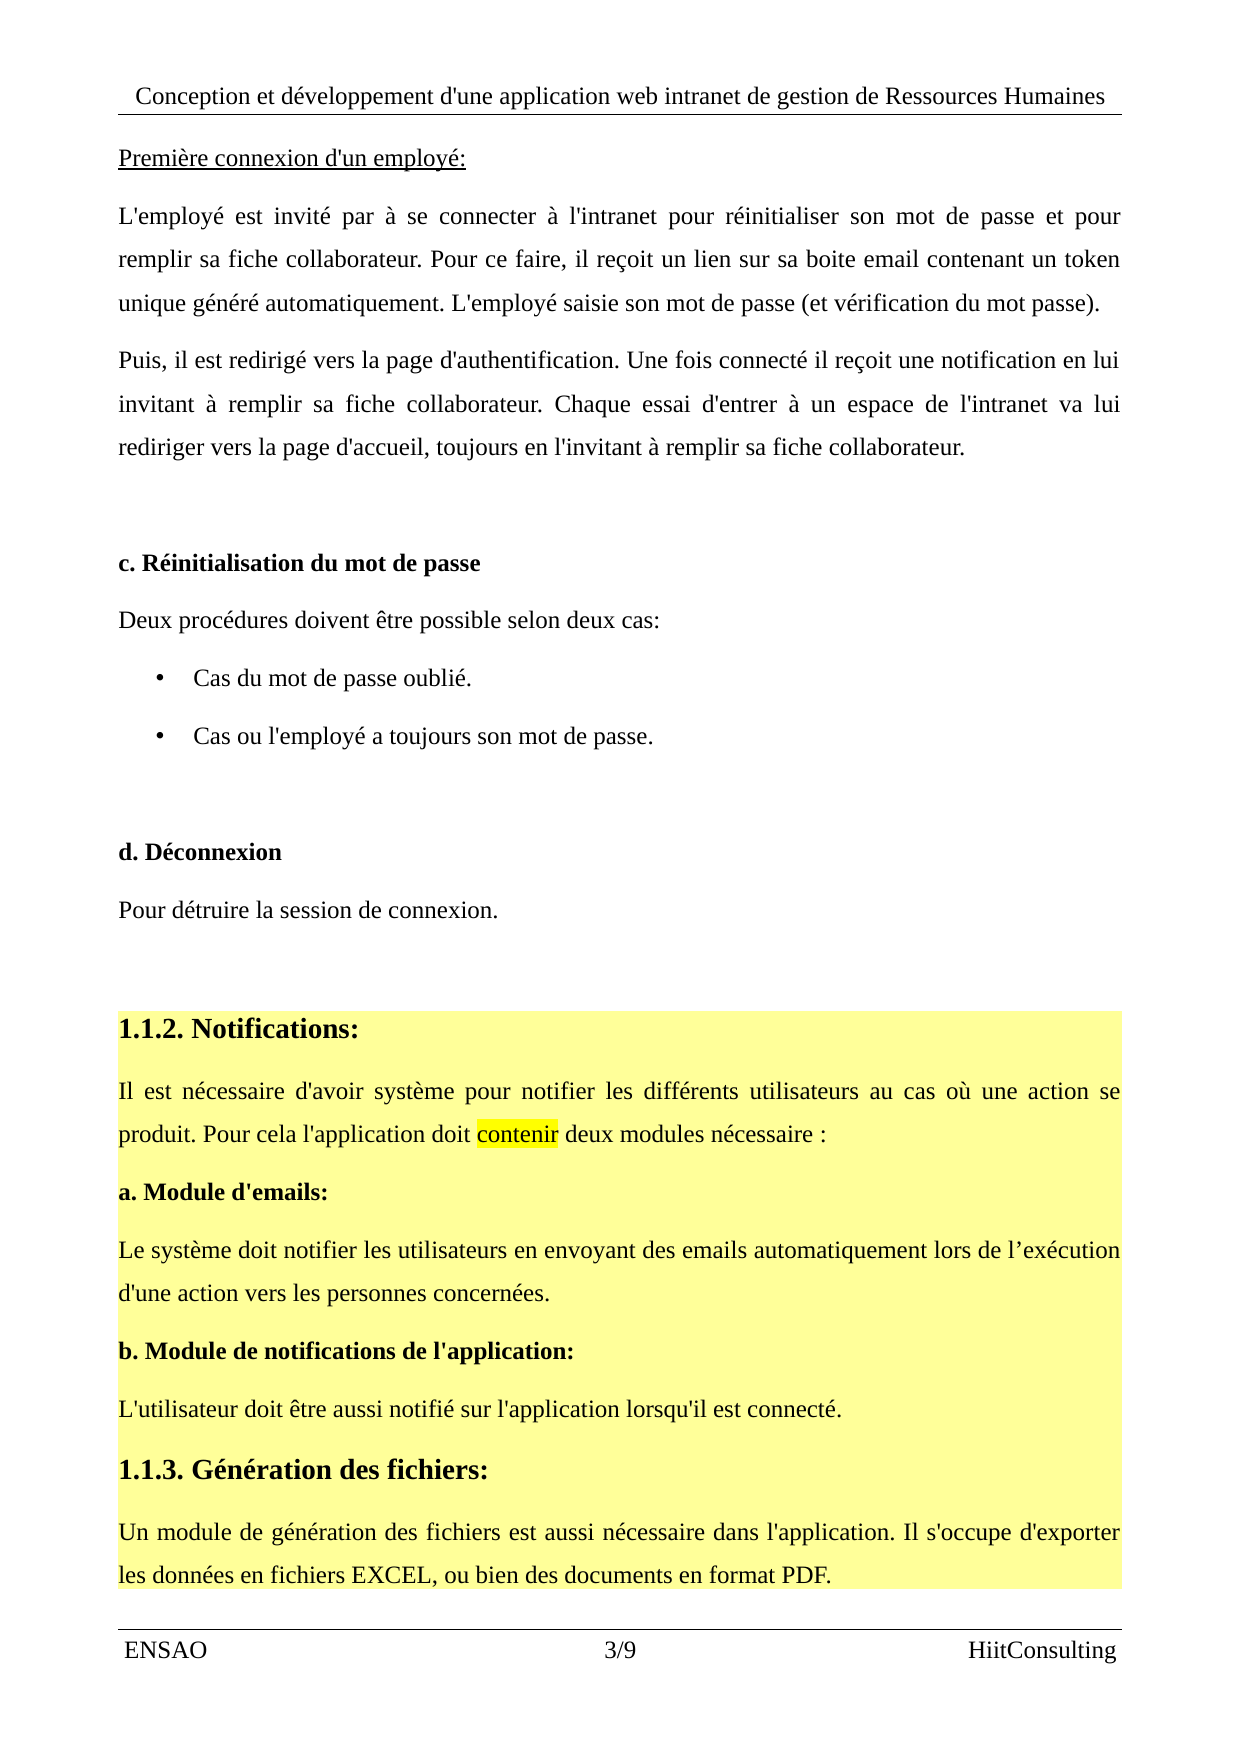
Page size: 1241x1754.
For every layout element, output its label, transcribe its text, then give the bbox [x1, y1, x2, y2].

text Deux procédures doivent être possible selon deux cas: [118, 606, 1122, 634]
list Cas ou l'employé a toujours son mot de passe. [156, 721, 1122, 750]
text L'utilisateur doit être aussi notifié sur l'application lorsqu'il est connecté. [118, 1394, 1122, 1423]
subtitle Première connexion d'un employé: [118, 143, 1122, 172]
text L'employé est invité par à se connecter à l'intranet pour réinitialiser son mot de passe et pour remplir sa fiche collaborateur. Pour ce faire, il reçoit un lien sur sa boite email contenant un token unique généré automatiquement. L'employé saisie son mot de passe (et vérification du mot passe). [118, 201, 1122, 316]
text b. Module de notifications de l'application: [118, 1336, 1122, 1365]
list Cas du mot de passe oublié. [156, 663, 1122, 692]
text Puis, il est redirigé vers la page d'authentification. Une fois connecté il reçoit une notification en lui invitant à remplir sa fiche collaborateur. Chaque essai d'entrer à un espace de l'intranet va lui rediriger vers la page d'accueil, toujours en l'invitant à remplir sa fiche collaborateur. [118, 346, 1122, 461]
text 1.1.2. Notifications: [118, 1011, 1122, 1044]
text a. Module d'emails: [118, 1177, 1122, 1206]
text Un module de génération des fichiers est aussi nécessaire dans l'application. Il s'occupe d'exporter les données en fichiers EXCEL, ou bien des documents en format PDF. [118, 1517, 1122, 1589]
text Il est nécessaire d'avoir système pour notifier les différents utilisateurs au cas où une action se produit. Pour cela l'application doit contenir deux modules nécessaire : [118, 1076, 1122, 1148]
text Le système doit notifier les utilisateurs en envoyant des emails automatiquement lors de l’exécution d'une action vers les personnes concernées. [118, 1235, 1122, 1307]
subtitle d. Déconnexion [118, 837, 1122, 866]
subtitle c. Réinitialisation du mot de passe [118, 548, 1122, 576]
text 1.1.3. Génération des fichiers: [118, 1452, 1122, 1486]
text Pour détruire la session de connexion. [118, 895, 1122, 924]
